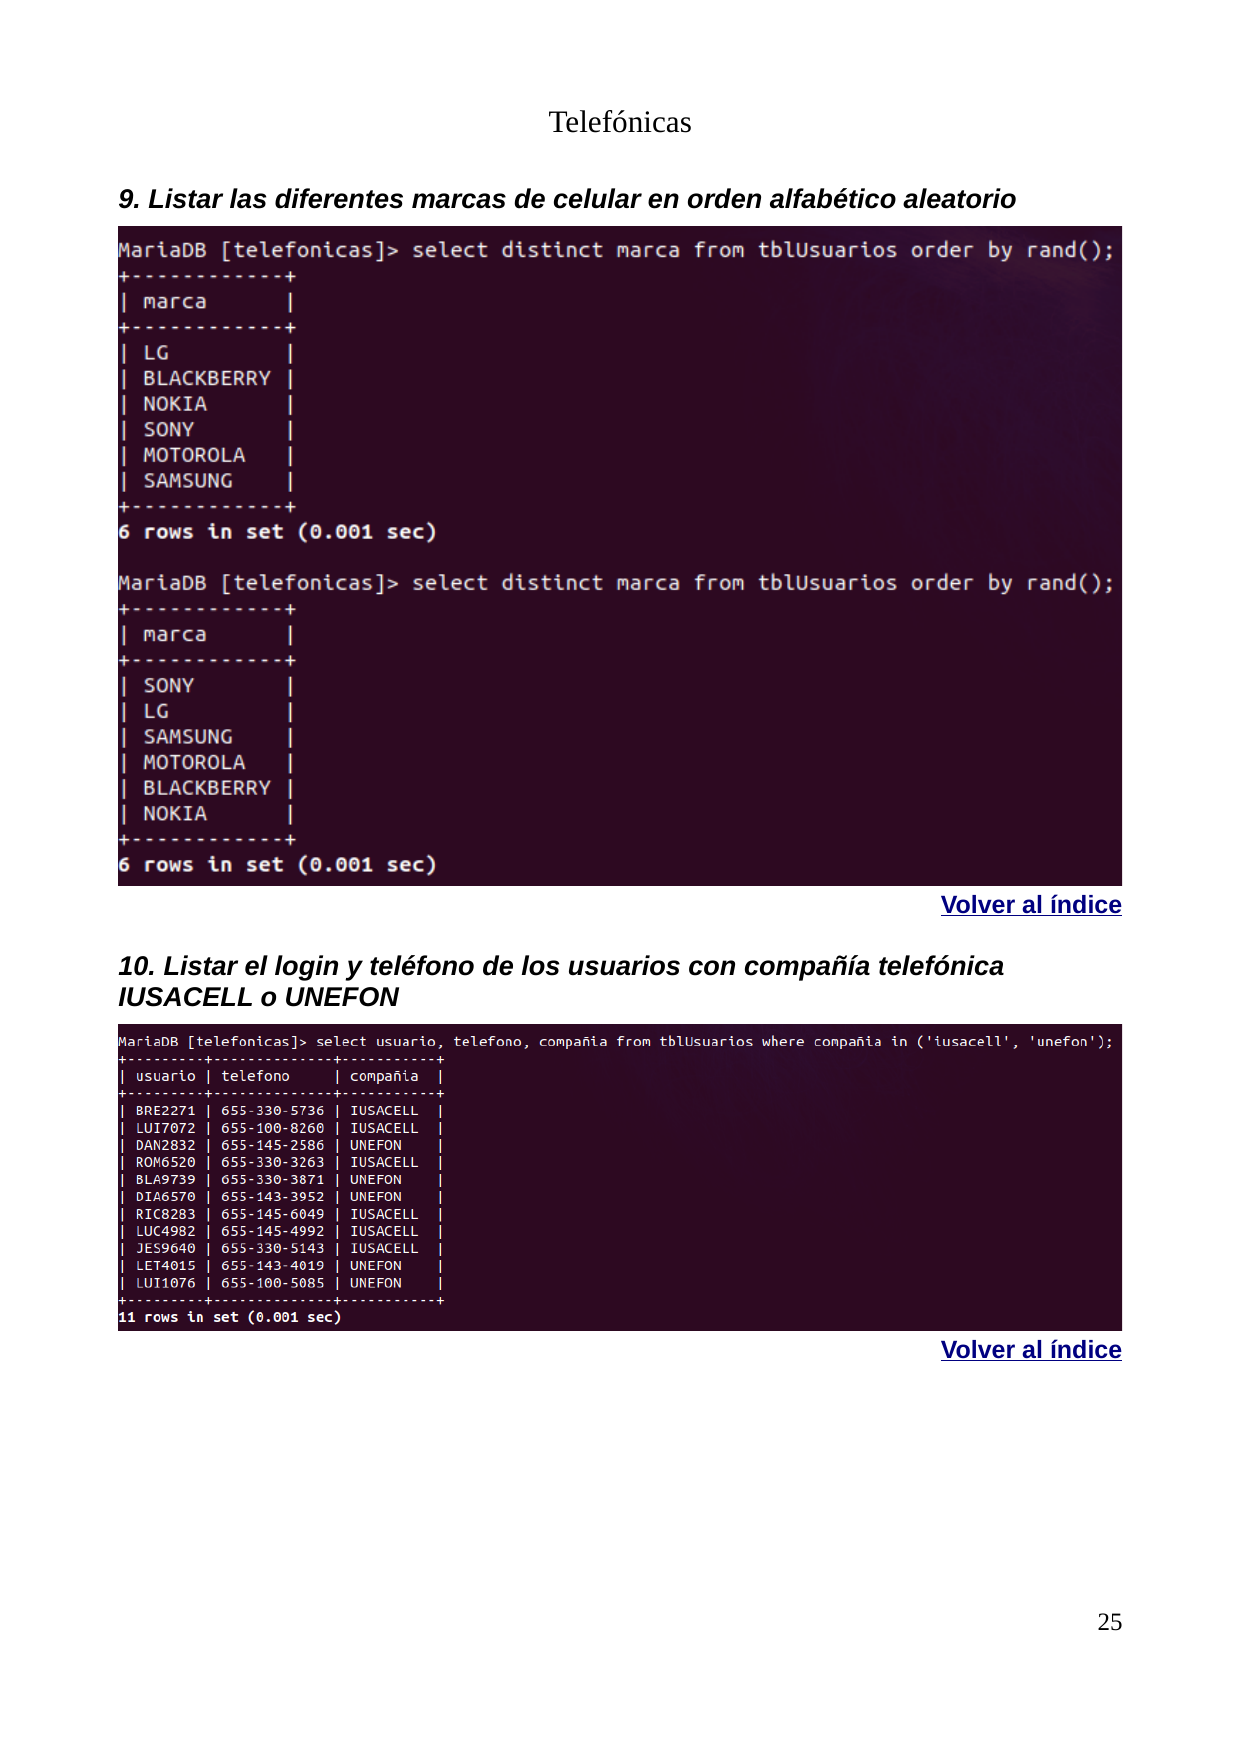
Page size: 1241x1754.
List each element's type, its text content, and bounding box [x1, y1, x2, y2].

subtitle 10. Listar el login y teléfono de los usuarios con compañía telefónica IUSACELL o UNEFON [118, 950, 1122, 1012]
text Volver al índice [118, 1331, 1122, 1363]
subtitle 9. Listar las diferentes marcas de celular en orden alfabético aleatorio [118, 183, 1122, 214]
picture [118, 1024, 1123, 1331]
text Volver al índice [118, 886, 1122, 918]
picture [118, 226, 1123, 886]
